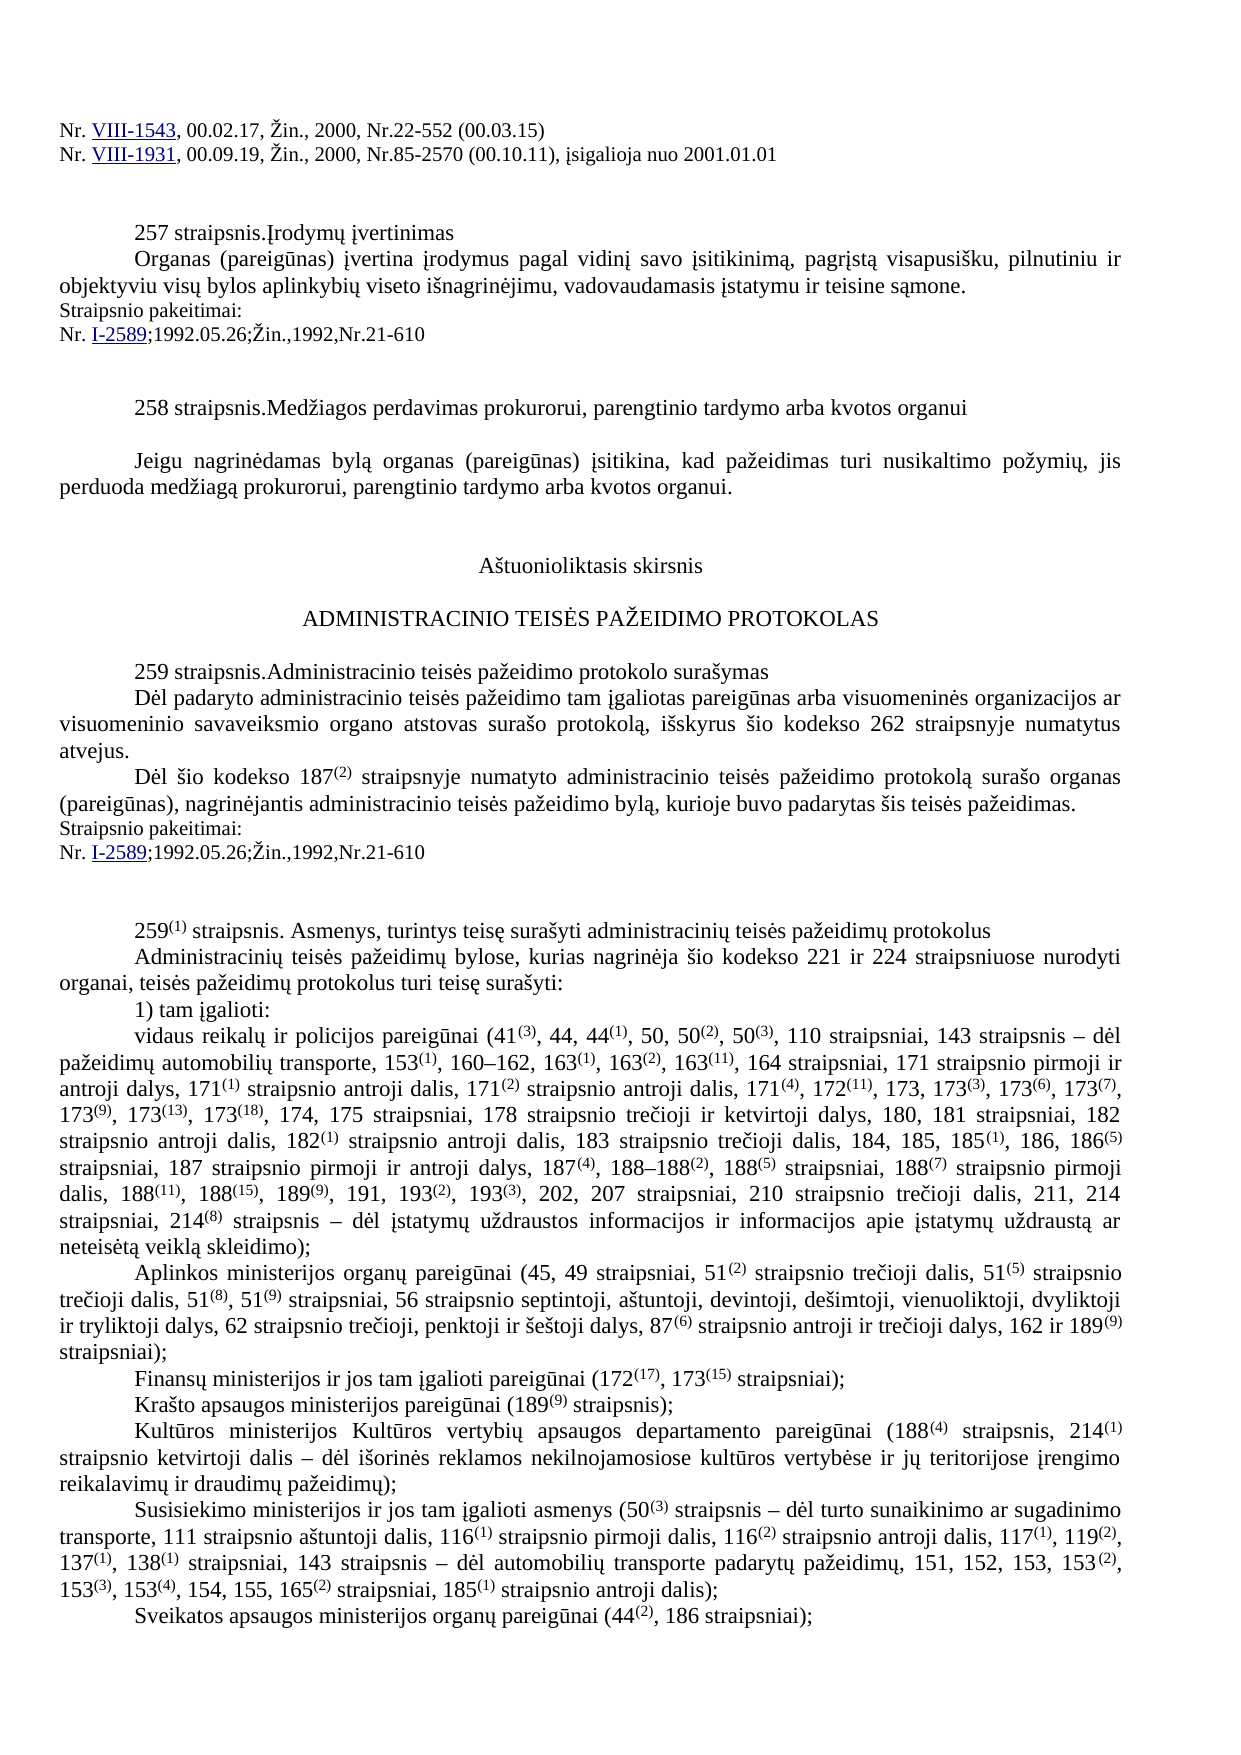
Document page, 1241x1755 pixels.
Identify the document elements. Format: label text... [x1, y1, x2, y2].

text Sveikatos apsaugos ministerijos organų pareigūnai (44(2), 186 straipsniai); [59, 1602, 1122, 1628]
text Straipsnio pakeitimai: [59, 298, 1122, 322]
text Susisiekimo ministerijos ir jos tam įgalioti asmenys (50(3) straipsnis – dėl turto sunaikinimo ar sugadinimo transporte, 111 straipsnio aštuntoji dalis, 116(1) straipsnio pirmoji dalis, 116(2) straipsnio antroji dalis, 117(1), 119(2), 137(1), 138(1) straipsniai, 143 straipsnis – dėl automobilių transporte padarytų pažeidimų, 151, 152, 153, 153(2), 153(3), 153(4), 154, 155, 165(2) straipsniai, 185(1) straipsnio antroji dalis); [59, 1497, 1122, 1602]
text Aštuonioliktasis skirsnis [59, 552, 1122, 579]
text Dėl padaryto administracinio teisės pažeidimo tam įgaliotas pareigūnas arba visuomeninės organizacijos ar visuomeninio savaveiksmio organo atstovas surašo protokolą, išskyrus šio kodekso 262 straipsnyje numatytus atvejus. [59, 684, 1122, 763]
text 257 straipsnis.Įrodymų įvertinimas [59, 219, 1122, 245]
text Aplinkos ministerijos organų pareigūnai (45, 49 straipsniai, 51(2) straipsnio trečioji dalis, 51(5) straipsnio trečioji dalis, 51(8), 51(9) straipsniai, 56 straipsnio septintoji, aštuntoji, devintoji, dešimtoji, vienuoliktoji, dvyliktoji ir tryliktoji dalys, 62 straipsnio trečioji, penktoji ir šeštoji dalys, 87(6) straipsnio antroji ir trečioji dalys, 162 ir 189(9) straipsniai); [59, 1259, 1122, 1365]
text Nr. VIII-1543, 00.02.17, Žin., 2000, Nr.22-552 (00.03.15) [59, 118, 1122, 142]
text Krašto apsaugos ministerijos pareigūnai (189(9) straipsnis); [59, 1391, 1122, 1417]
text Kultūros ministerijos Kultūros vertybių apsaugos departamento pareigūnai (188(4) straipsnis, 214(1) straipsnio ketvirtoji dalis – dėl išorinės reklamos nekilnojamosiose kultūros vertybėse ir jų teritorijose įrengimo reikalavimų ir draudimų pažeidimų); [59, 1417, 1122, 1497]
text Finansų ministerijos ir jos tam įgalioti pareigūnai (172(17), 173(15) straipsniai); [59, 1365, 1122, 1391]
text Nr. I-2589;1992.05.26;Žin.,1992,Nr.21-610 [59, 322, 1122, 346]
text Nr. I-2589;1992.05.26;Žin.,1992,Nr.21-610 [59, 840, 1122, 864]
text Jeigu nagrinėdamas bylą organas (pareigūnas) įsitikina, kad pažeidimas turi nusikaltimo požymių, jis perduoda medžiagą prokurorui, parengtinio tardymo arba kvotos organui. [59, 447, 1122, 500]
text ADMINISTRACINIO TEISĖS PAŽEIDIMO PROTOKOLAS [59, 605, 1122, 631]
text 259 straipsnis.Administracinio teisės pažeidimo protokolo surašymas [59, 658, 1122, 684]
text Dėl šio kodekso 187(2) straipsnyje numatyto administracinio teisės pažeidimo protokolą surašo organas (pareigūnas), nagrinėjantis administracinio teisės pažeidimo bylą, kurioje buvo padarytas šis teisės pažeidimas. [59, 763, 1122, 816]
text Nr. VIII-1931, 00.09.19, Žin., 2000, Nr.85-2570 (00.10.11), įsigalioja nuo 2001.01.01 [59, 142, 1122, 166]
text Straipsnio pakeitimai: [59, 816, 1122, 840]
text vidaus reikalų ir policijos pareigūnai (41(3), 44, 44(1), 50, 50(2), 50(3), 110 straipsniai, 143 straipsnis – dėl pažeidimų automobilių transporte, 153(1), 160–162, 163(1), 163(2), 163(11), 164 straipsniai, 171 straipsnio pirmoji ir antroji dalys, 171(1) straipsnio antroji dalis, 171(2) straipsnio antroji dalis, 171(4), 172(11), 173, 173(3), 173(6), 173(7), 173(9), 173(13), 173(18), 174, 175 straipsniai, 178 straipsnio trečioji ir ketvirtoji dalys, 180, 181 straipsniai, 182 straipsnio antroji dalis, 182(1) straipsnio antroji dalis, 183 straipsnio trečioji dalis, 184, 185, 185(1), 186, 186(5) straipsniai, 187 straipsnio pirmoji ir antroji dalys, 187(4), 188–188(2), 188(5) straipsniai, 188(7) straipsnio pirmoji dalis, 188(11), 188(15), 189(9), 191, 193(2), 193(3), 202, 207 straipsniai, 210 straipsnio trečioji dalis, 211, 214 straipsniai, 214(8) straipsnis – dėl įstatymų uždraustos informacijos ir informacijos apie įstatymų uždraustą ar neteisėtą veiklą skleidimo); [59, 1022, 1122, 1259]
text Administracinių teisės pažeidimų bylose, kurias nagrinėja šio kodekso 221 ir 224 straipsniuose nurodyti organai, teisės pažeidimų protokolus turi teisę surašyti: [59, 943, 1122, 996]
text 1) tam įgalioti: [59, 996, 1122, 1022]
text 259(1) straipsnis. Asmenys, turintys teisę surašyti administracinių teisės pažeidimų protokolus [59, 917, 1122, 943]
text Organas (pareigūnas) įvertina įrodymus pagal vidinį savo įsitikinimą, pagrįstą visapusišku, pilnutiniu ir objektyviu visų bylos aplinkybių viseto išnagrinėjimu, vadovaudamasis įstatymu ir teisine sąmone. [59, 245, 1122, 298]
text 258 straipsnis.Medžiagos perdavimas prokurorui, parengtinio tardymo arba kvotos organui [59, 394, 1122, 421]
